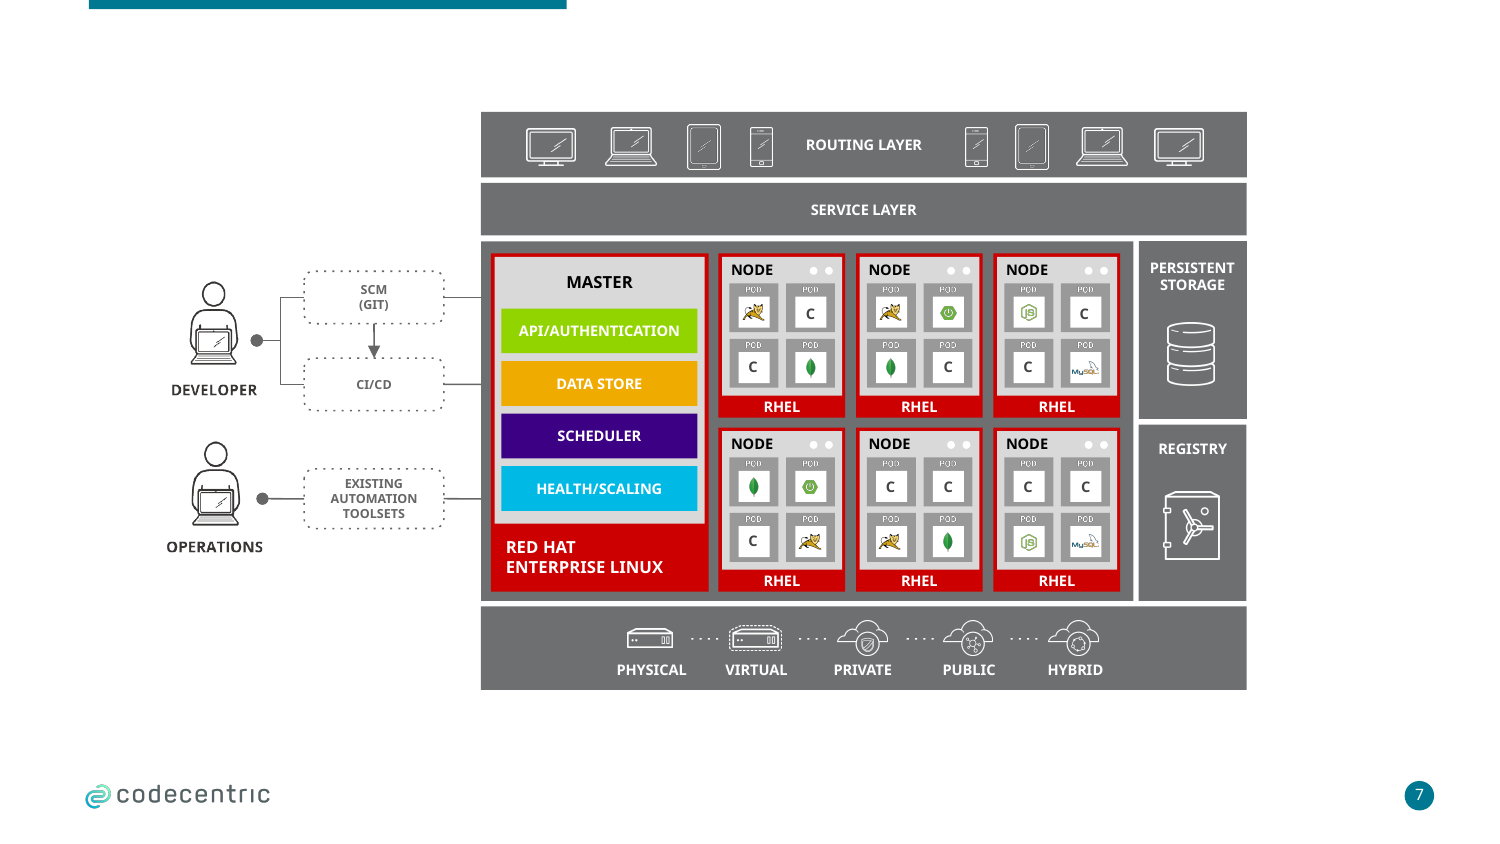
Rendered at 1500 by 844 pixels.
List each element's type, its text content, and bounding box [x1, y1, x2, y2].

text_box EXISTING AUTOMATION TOOLSETS [304, 468, 444, 529]
picture [965, 127, 988, 167]
picture [742, 512, 766, 517]
text_box PUBLIC [899, 645, 1005, 689]
text_box RHEL [718, 557, 846, 591]
text_box SCM (GIT) [304, 271, 444, 324]
text_box PRIVATE [792, 645, 899, 689]
text_box RHEL [856, 382, 983, 416]
text_box RHEL [993, 382, 1121, 416]
picture [1167, 322, 1215, 386]
text_box [481, 241, 1134, 601]
text_box NODE [991, 245, 1075, 282]
picture [879, 456, 904, 463]
picture [627, 628, 673, 645]
picture [799, 512, 823, 526]
picture [65, 763, 289, 828]
picture [1021, 534, 1037, 551]
picture [943, 620, 993, 645]
picture [1017, 512, 1041, 526]
picture [605, 127, 657, 166]
picture [526, 128, 576, 166]
text_box NODE [853, 419, 937, 456]
picture [742, 303, 767, 321]
text_box ROUTING LAYER [481, 111, 1247, 178]
picture [1048, 620, 1099, 645]
text_box NODE [853, 245, 937, 282]
text_box C [1065, 463, 1107, 502]
text_box PERSISTENT STORAGE [1133, 243, 1252, 329]
picture [936, 338, 961, 343]
text_box [1138, 329, 1247, 419]
text_box RED HAT ENTERPRISE LINUX [490, 253, 709, 592]
picture [878, 533, 903, 550]
picture [936, 512, 961, 526]
text_box VIRTUAL [686, 645, 792, 689]
text_box API/AUTHENTICATION [501, 308, 698, 354]
text_box C [733, 343, 775, 382]
picture [1074, 338, 1098, 351]
picture [936, 282, 961, 296]
picture [742, 456, 766, 470]
picture [937, 531, 959, 553]
text_box PHYSICAL [581, 645, 686, 689]
text_box REGISTRY [1138, 424, 1247, 601]
picture [879, 512, 904, 526]
picture [1072, 361, 1099, 375]
picture [879, 303, 904, 321]
text_box NODE [991, 419, 1075, 456]
picture [800, 357, 822, 379]
picture [729, 625, 782, 645]
picture [1074, 282, 1098, 289]
text_box CI/CD [304, 358, 444, 411]
picture [1017, 338, 1041, 343]
text_box C [1064, 289, 1106, 328]
text_box C [1008, 343, 1049, 382]
picture [798, 533, 824, 550]
picture [165, 441, 263, 557]
text_box C [790, 289, 832, 328]
text_box HYBRID [1005, 645, 1146, 689]
picture [799, 282, 823, 289]
text_box SERVICE LAYER [480, 182, 1247, 236]
text_box C [1008, 463, 1049, 502]
picture [837, 620, 888, 645]
text_box SCHEDULER [501, 413, 698, 459]
picture [879, 282, 904, 296]
text_box RHEL [856, 557, 983, 591]
text_box NODE [715, 419, 800, 456]
picture [742, 282, 766, 296]
picture [1074, 512, 1098, 526]
picture [799, 456, 823, 470]
text_box C [870, 463, 912, 502]
picture [742, 338, 766, 343]
picture [940, 305, 957, 321]
picture [743, 476, 765, 498]
picture [1021, 304, 1037, 321]
picture [1076, 127, 1128, 166]
picture [1017, 456, 1041, 463]
picture [880, 357, 902, 379]
text_box DATA STORE [501, 361, 698, 406]
picture [750, 127, 773, 167]
picture [170, 281, 257, 400]
slide_number [1396, 783, 1443, 808]
text_box HEALTH/SCALING [501, 466, 698, 511]
text_box RHEL [718, 382, 846, 416]
picture [1072, 534, 1099, 548]
text_box MASTER [494, 256, 705, 524]
picture [1015, 124, 1049, 170]
text_box C [928, 463, 970, 502]
text_box C [928, 343, 970, 382]
picture [936, 456, 961, 463]
picture [879, 338, 904, 351]
text_box [480, 606, 1247, 690]
picture [687, 124, 721, 170]
text_box C [733, 517, 775, 556]
text_box RHEL [993, 557, 1121, 591]
picture [1074, 456, 1098, 463]
picture [1154, 128, 1204, 166]
picture [802, 479, 818, 495]
text_box NODE [715, 245, 800, 282]
picture [1163, 491, 1220, 560]
picture [1017, 282, 1041, 296]
picture [799, 338, 823, 351]
